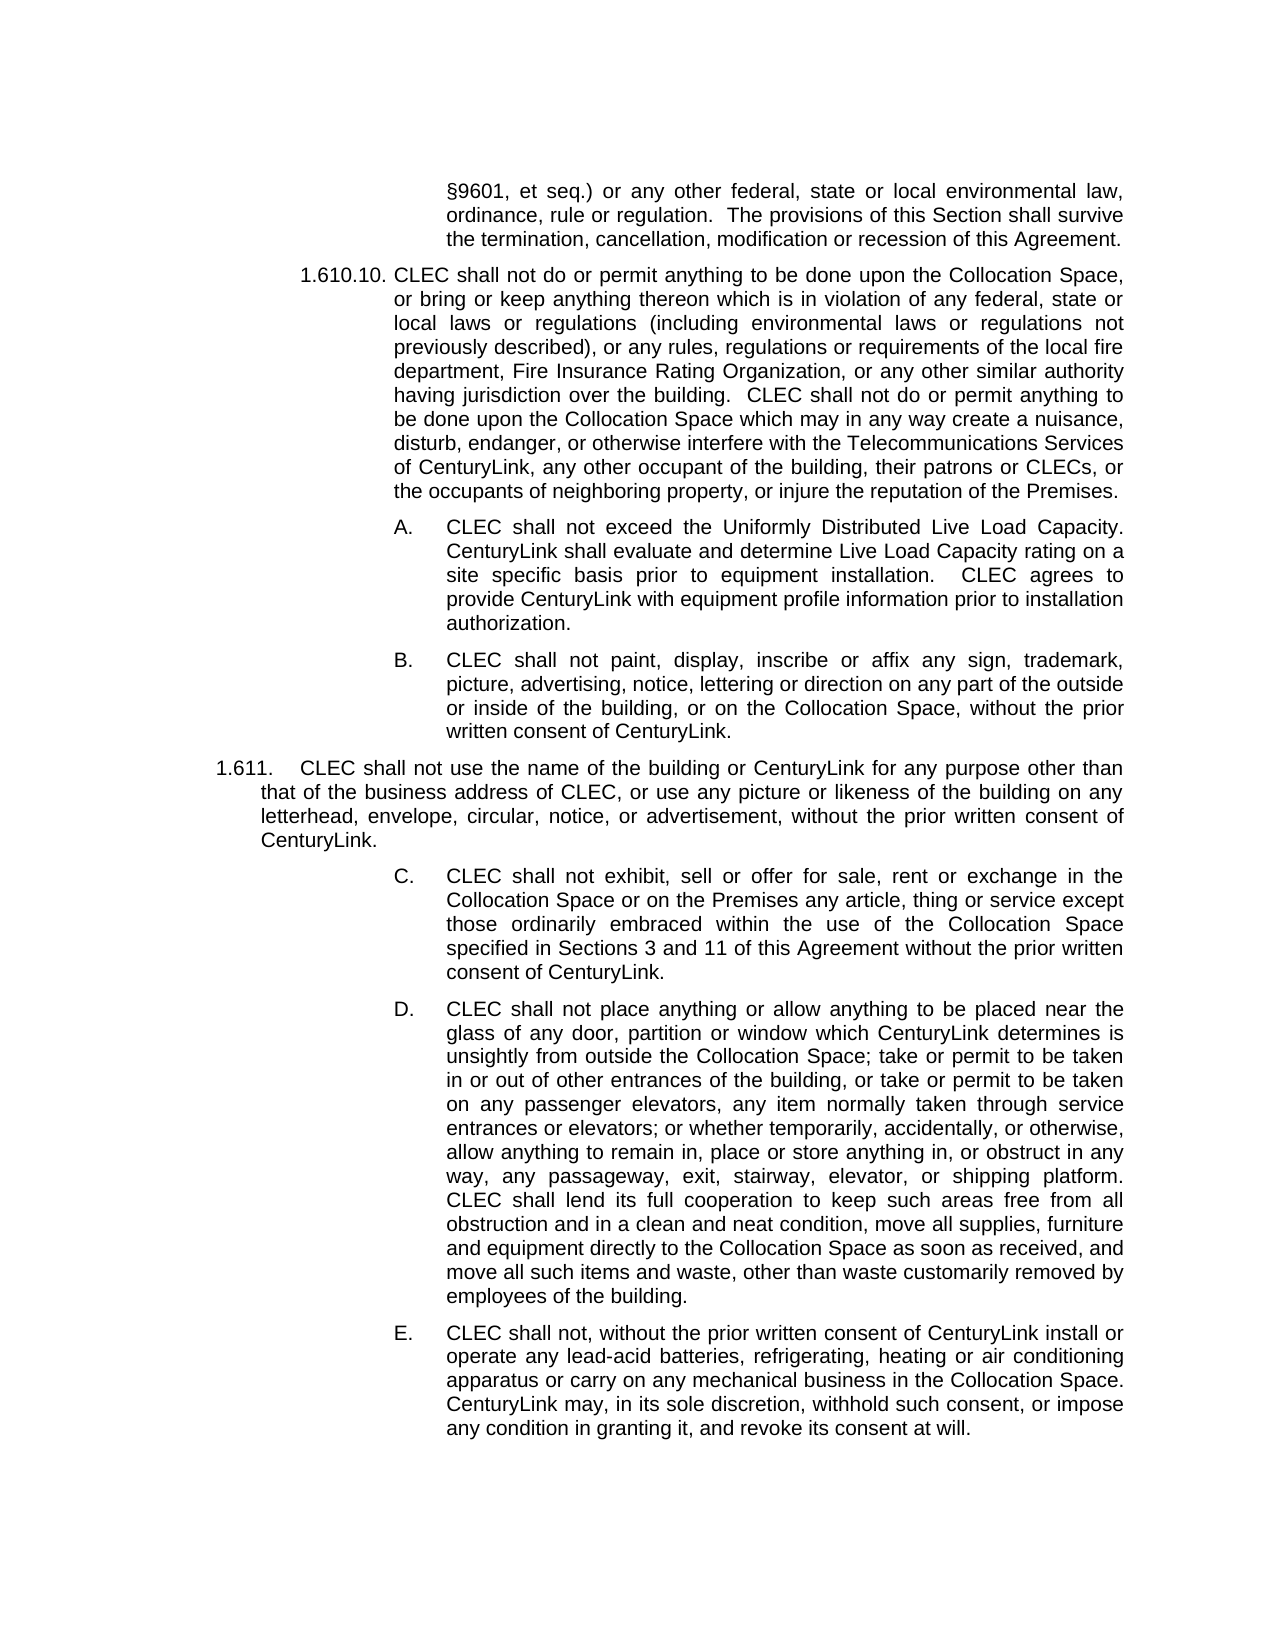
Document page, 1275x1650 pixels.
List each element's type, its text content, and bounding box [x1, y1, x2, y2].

list CLEC shall not exceed the Uniformly Distributed Live Load Capacity. CenturyLink shall evaluate and determine Live Load Capacity rating on a site specific basis prior to equipment installation. CLEC agrees to provide CenturyLink with equipment profile information prior to installation authorization. [394, 515, 1125, 635]
list §9601, et seq.) or any other federal, state or local environmental law, ordinance, rule or regulation. The provisions of this Section shall survive the termination, cancellation, modification or recession of this Agreement. [394, 179, 1125, 251]
list CLEC shall not exhibit, sell or offer for sale, rent or exchange in the Collocation Space or on the Premises any article, thing or service except those ordinarily embraced within the use of the Collocation Space specified in Sections 3 and 11 of this Agreement without the prior written consent of CenturyLink. [394, 864, 1125, 984]
list CLEC shall not use the name of the building or CenturyLink for any purpose other than that of the business address of CLEC, or use any picture or likeness of the building on any letterhead, envelope, circular, notice, or advertisement, without the prior written consent of CenturyLink. [216, 756, 1125, 852]
list CLEC shall not, without the prior written consent of CenturyLink install or operate any lead-acid batteries, refrigerating, heating or air conditioning apparatus or carry on any mechanical business in the Collocation Space. CenturyLink may, in its sole discretion, withhold such consent, or impose any condition in granting it, and revoke its consent at will. [394, 1320, 1125, 1440]
list CLEC shall not do or permit anything to be done upon the Collocation Space, or bring or keep anything thereon which is in violation of any federal, state or local laws or regulations (including environmental laws or regulations not previously described), or any rules, regulations or requirements of the local fire department, Fire Insurance Rating Organization, or any other similar authority having jurisdiction over the building. CLEC shall not do or permit anything to be done upon the Collocation Space which may in any way create a nuisance, disturb, endanger, or otherwise interfere with the Telecommunications Services of CenturyLink, any other occupant of the building, their patrons or CLECs, or the occupants of neighboring property, or injure the reputation of the Premises. [300, 263, 1125, 503]
list CLEC shall not paint, display, inscribe or affix any sign, trademark, picture, advertising, notice, lettering or direction on any part of the outside or inside of the building, or on the Collocation Space, without the prior written consent of CenturyLink. [394, 647, 1125, 743]
list CLEC shall not place anything or allow anything to be placed near the glass of any door, partition or window which CenturyLink determines is unsightly from outside the Collocation Space; take or permit to be taken in or out of other entrances of the building, or take or permit to be taken on any passenger elevators, any item normally taken through service entrances or elevators; or whether temporarily, accidentally, or otherwise, allow anything to remain in, place or store anything in, or obstruct in any way, any passageway, exit, stairway, elevator, or shipping platform. CLEC shall lend its full cooperation to keep such areas free from all obstruction and in a clean and neat condition, move all supplies, furniture and equipment directly to the Collocation Space as soon as received, and move all such items and waste, other than waste customarily removed by employees of the building. [394, 996, 1125, 1308]
